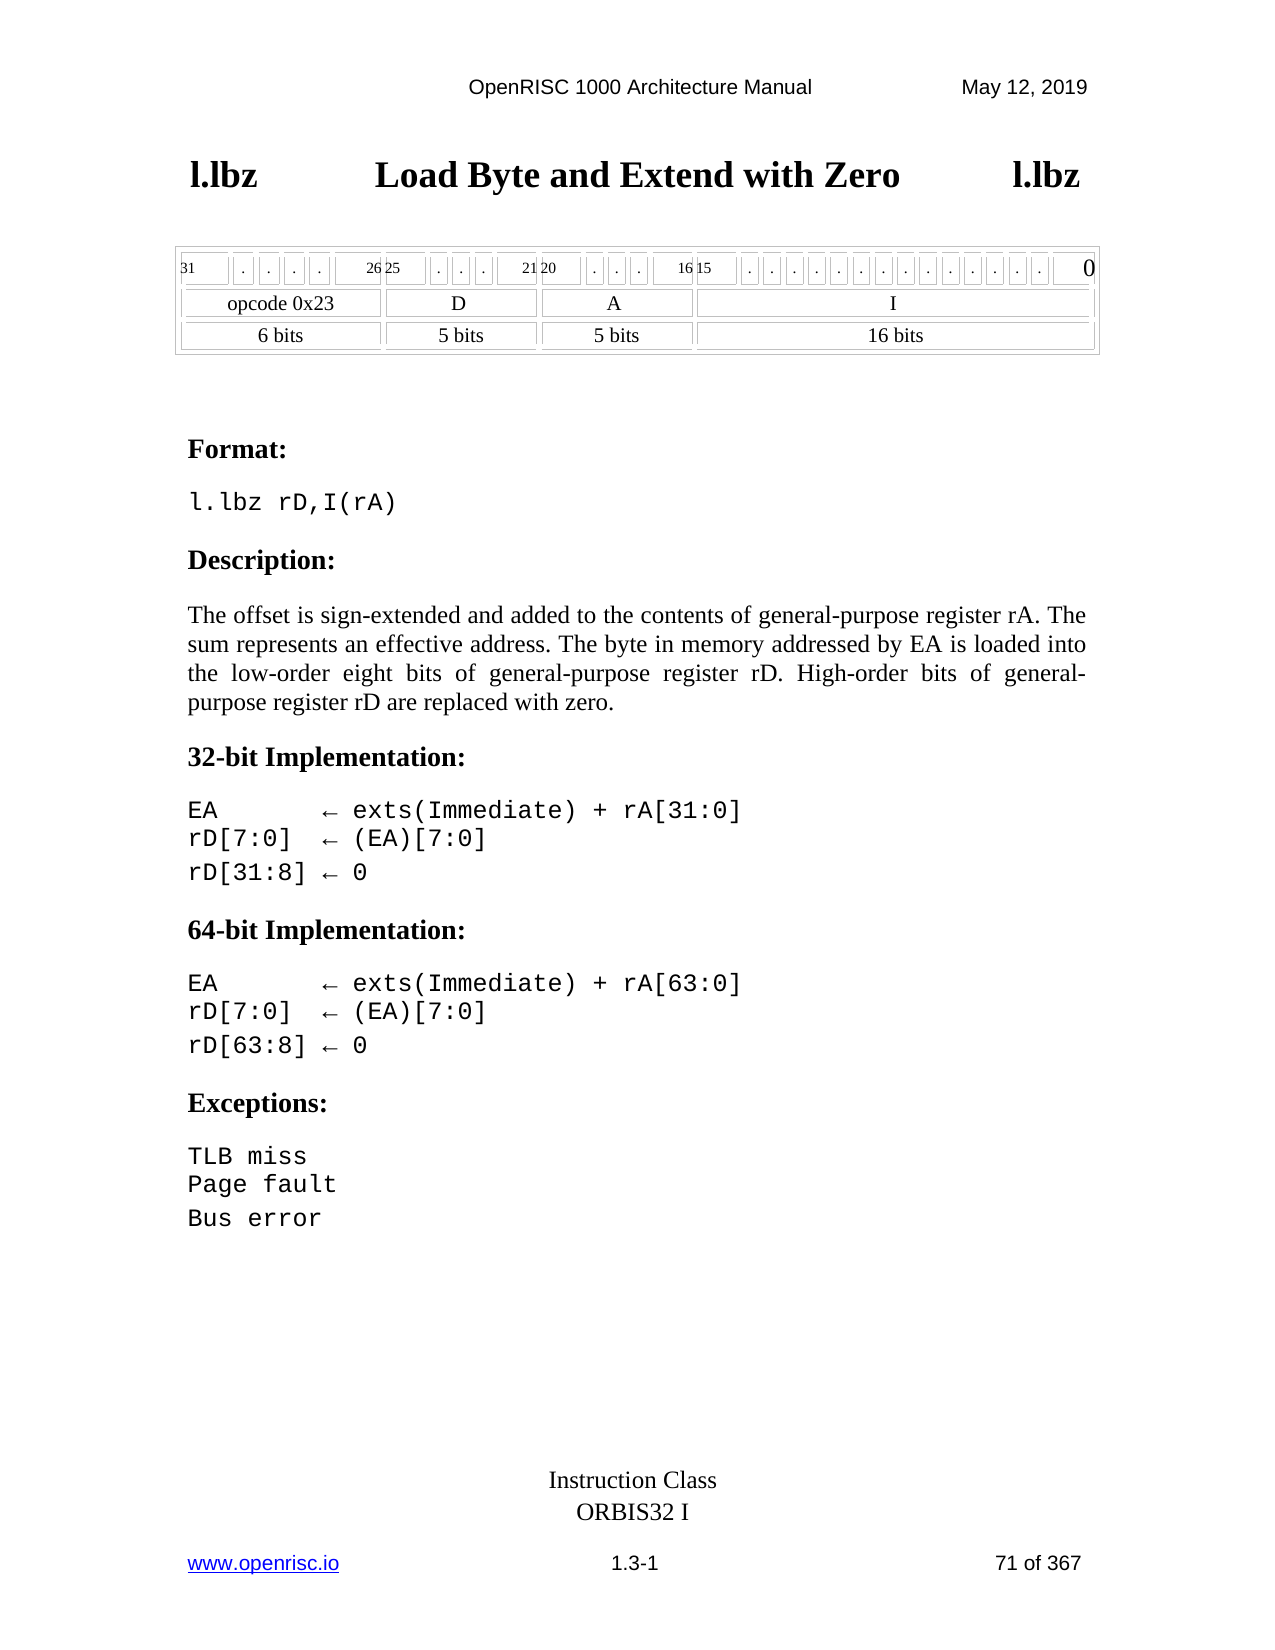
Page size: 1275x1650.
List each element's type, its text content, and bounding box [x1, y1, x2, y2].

text Format: [187, 432, 1087, 464]
text l.lbz rD,I(rA) [187, 489, 1087, 518]
text TLB miss Page fault Bus error [187, 1143, 1087, 1234]
text 32-bit Implementation: [187, 740, 1087, 773]
text Description: [187, 543, 1087, 575]
text EA ← exts(Immediate) + rA[63:0] rD[7:0] ← (EA)[7:0] rD[63:8] ← 0 [187, 971, 1087, 1061]
text EA ← exts(Immediate) + rA[31:0] rD[7:0] ← (EA)[7:0] rD[31:8] ← 0 [187, 798, 1087, 888]
text 64-bit Implementation: [187, 913, 1087, 946]
text The offset is sign-extended and added to the contents of general-purpose register rA. The sum represents an effective address. The byte in memory addressed by EA is loaded into the low-order eight bits of general-purpose register rD. High-order bits of general-purpose register rD are replaced with zero. [187, 600, 1087, 715]
text Exceptions: [187, 1086, 1087, 1118]
